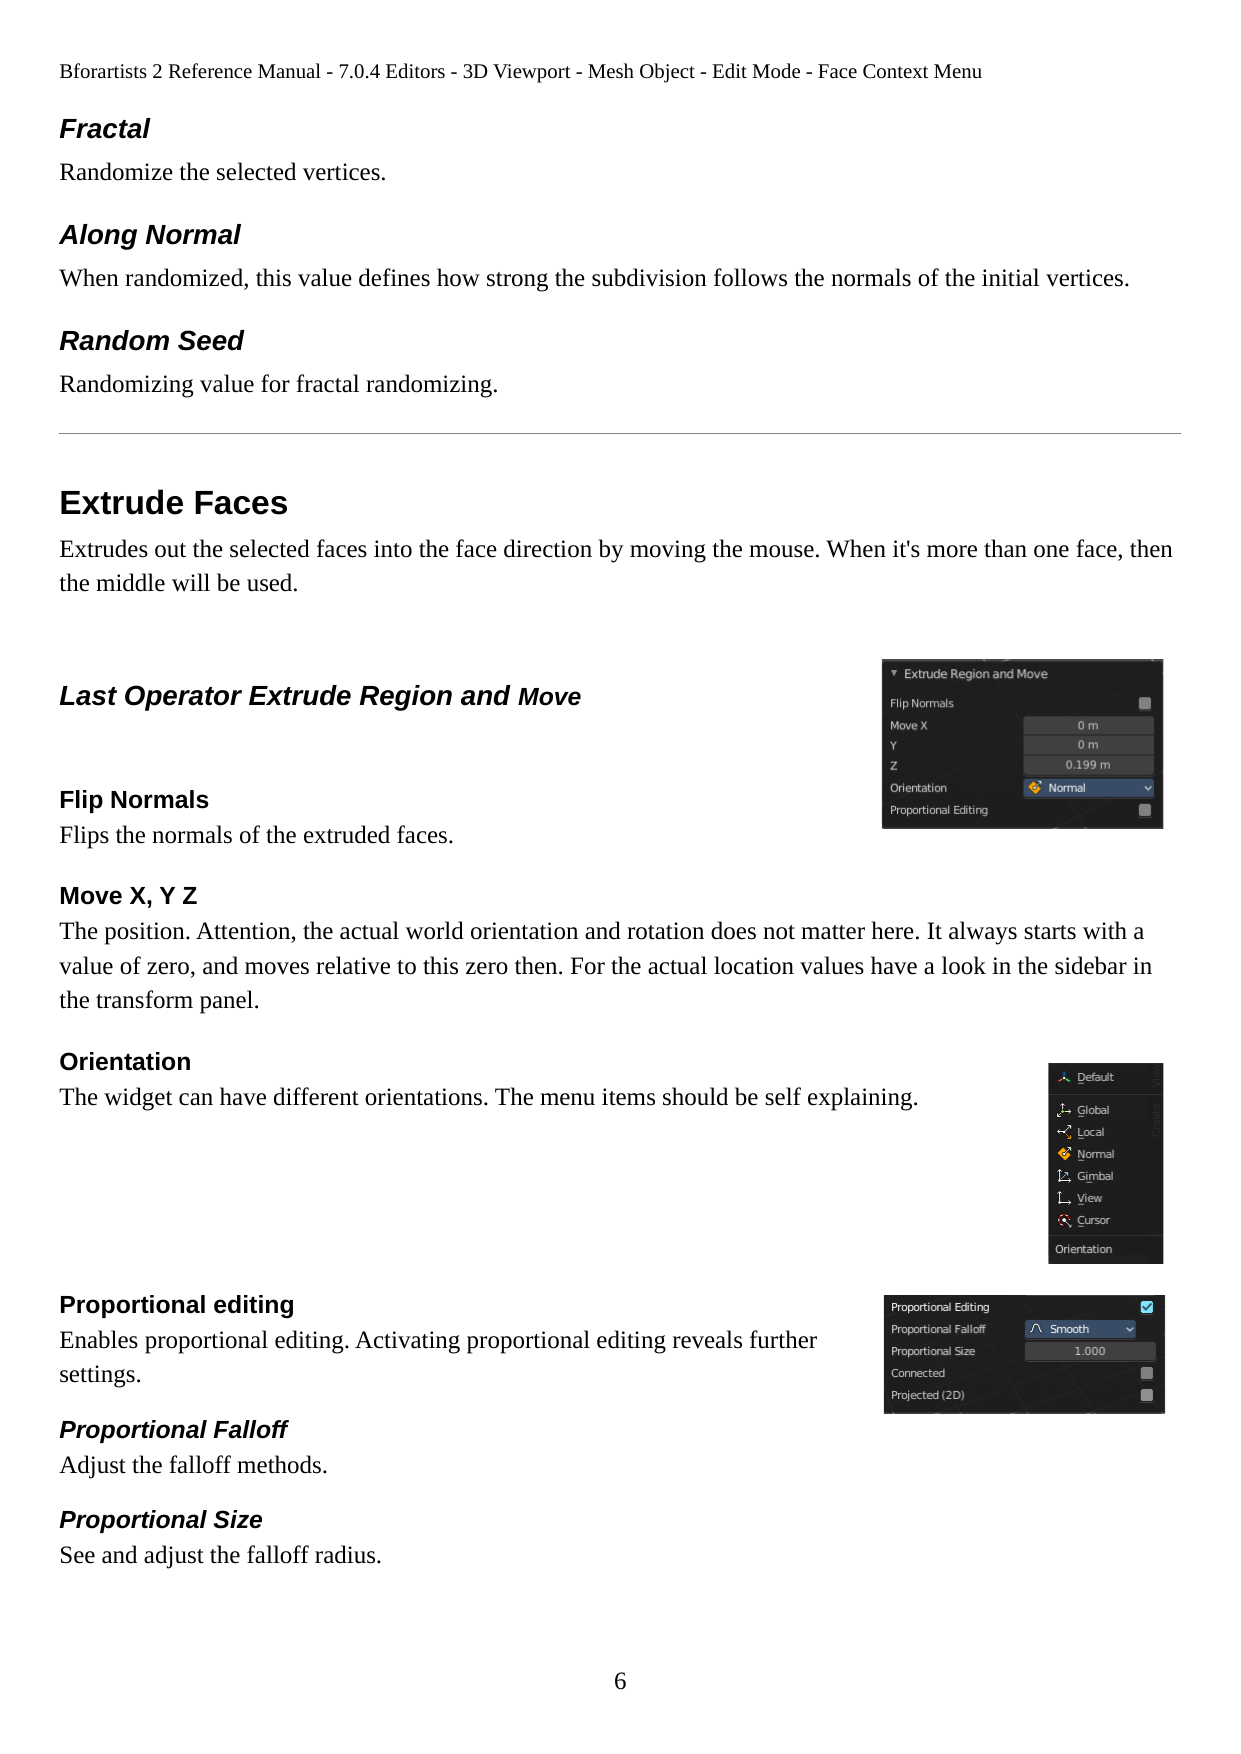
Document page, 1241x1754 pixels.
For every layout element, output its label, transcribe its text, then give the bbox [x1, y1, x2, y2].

subtitle Random Seed [59, 324, 1181, 356]
subtitle Last Operator Extrude Region and Move [59, 679, 881, 711]
text The position. Attention, the actual world orientation and rotation does not matter here. It always starts with a value of zero, and moves relative to this zero then. For the actual location values have a look in the sidebar in the transform panel. [59, 916, 1181, 1014]
subtitle Proportional editing [59, 1290, 1181, 1319]
subtitle Proportional Size [59, 1505, 1181, 1533]
text Randomizing value for fractal randomizing. [59, 369, 1181, 398]
text Adjust the falloff methods. [59, 1450, 1181, 1478]
text See and adjust the falloff radius. [59, 1540, 1181, 1568]
picture [881, 659, 1164, 829]
text When randomized, this value defines how strong the subdivision follows the normals of the initial vertices. [59, 263, 1181, 292]
subtitle Proportional Falloff [59, 1415, 1181, 1443]
picture [1048, 1063, 1164, 1264]
subtitle Orientation [59, 1047, 1181, 1075]
subtitle Flip Normals [59, 785, 881, 814]
text The widget can have different orientations. The menu items should be self explaining. [59, 1082, 1048, 1110]
subtitle [1164, 785, 1181, 814]
text Enables proportional editing. Activating proportional editing reveals further settings. [59, 1325, 883, 1388]
picture [883, 1295, 1166, 1414]
text Randomize the selected vertices. [59, 157, 1181, 186]
subtitle Along Normal [59, 218, 1181, 250]
subtitle Fractal [59, 113, 1181, 144]
subtitle Extrude Faces [59, 483, 1181, 522]
subtitle Move X, Y Z [59, 881, 1181, 910]
text Extrudes out the selected faces into the face direction by moving the mouse. When it's more than one face, then the middle will be used. [59, 534, 1181, 597]
text Flips the normals of the extruded faces. [59, 820, 1181, 849]
